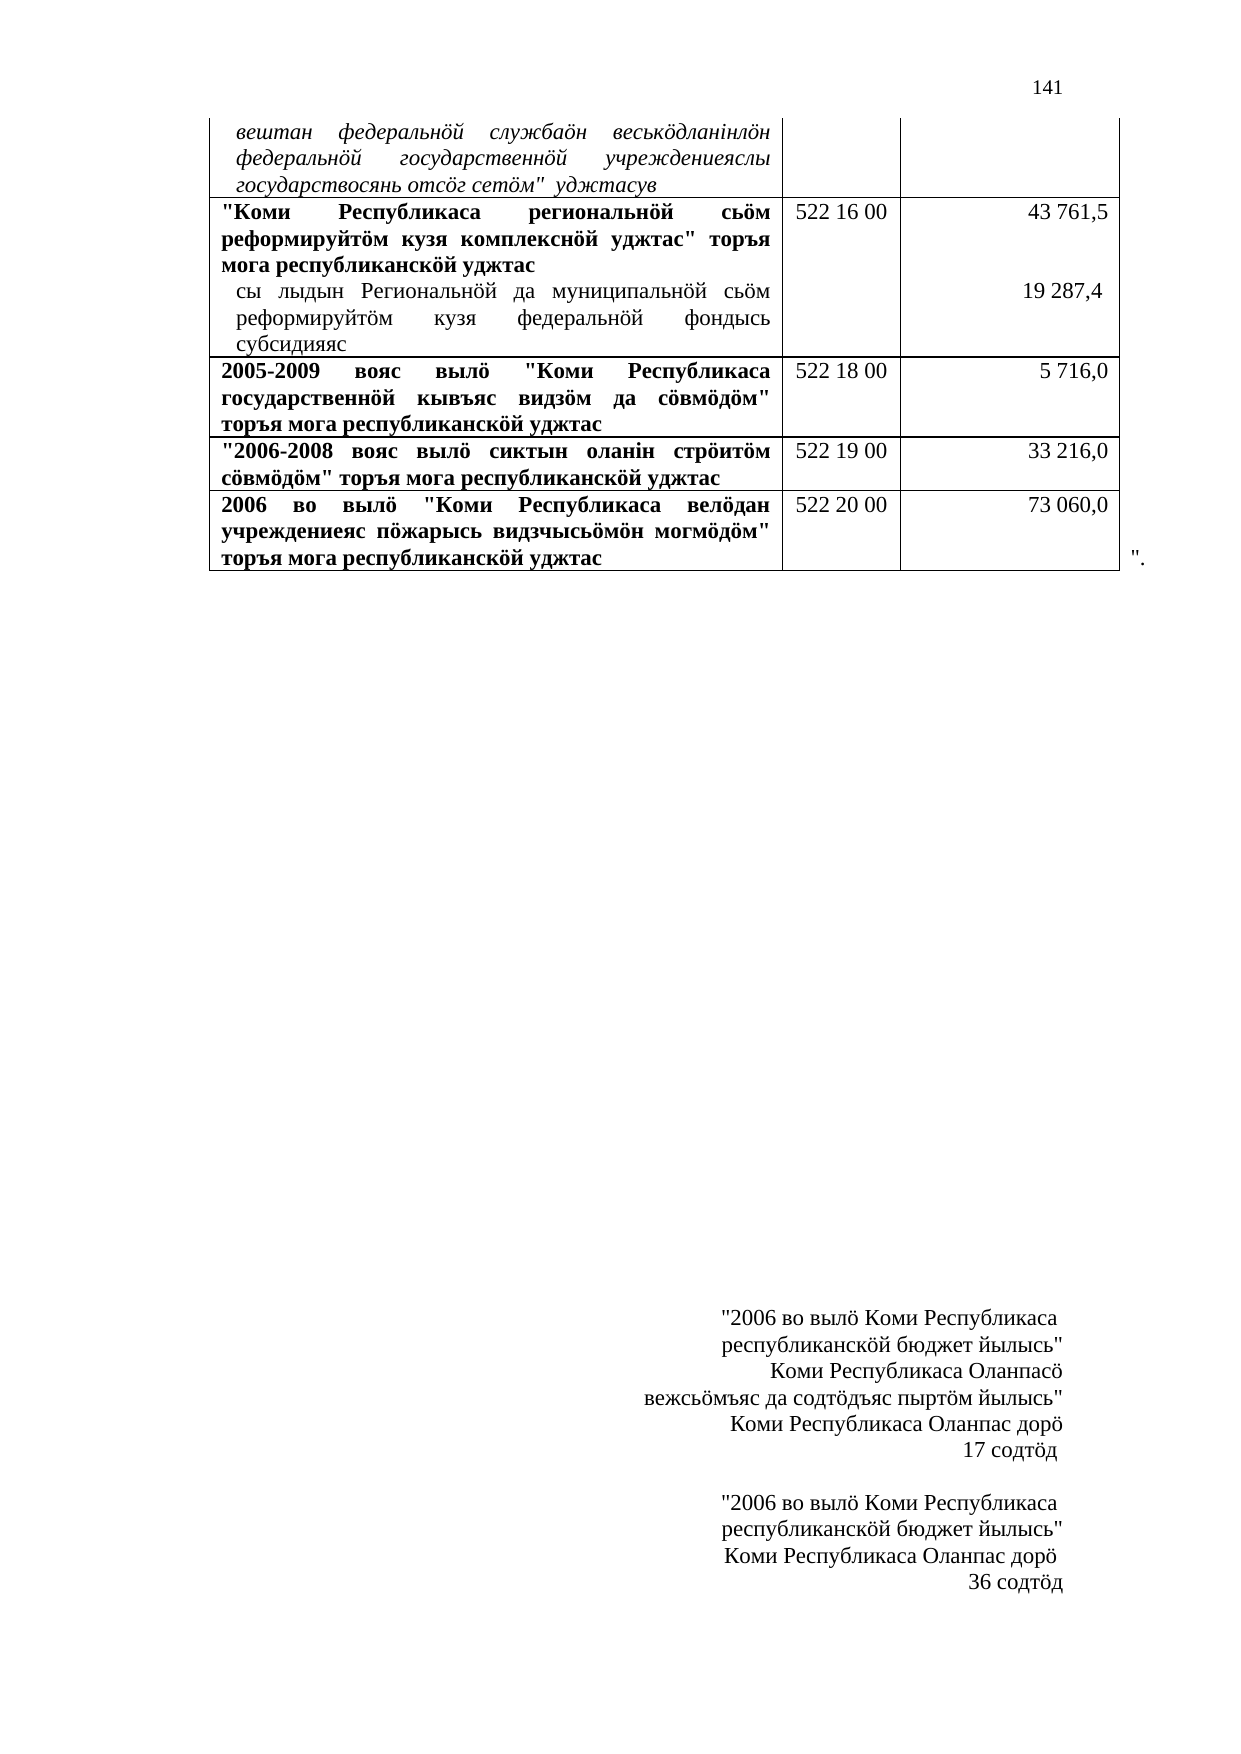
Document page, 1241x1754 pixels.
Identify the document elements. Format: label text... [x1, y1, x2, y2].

table_cell 33 216,0 [901, 438, 1119, 490]
table_cell 2006 во вылö "Коми Республикаса велöдан учреждениеяс пöжарысь видзчысьöмöн могмöдöм" торъя мога республиканскöй уджтас [210, 491, 782, 570]
text 17 содтöд [222, 1436, 1063, 1463]
table_cell 522 20 00 [783, 491, 900, 570]
table_cell [1120, 277, 1167, 356]
table_cell [1120, 197, 1167, 277]
table_cell сы лыдын Региональнöй да муниципальнöй сьöм реформируйтöм кузя федеральнöй фондысь субсидияяс [210, 277, 782, 356]
table_cell 73 060,0 [901, 491, 1119, 570]
table_cell 522 18 00 [783, 358, 900, 436]
table_cell [1120, 436, 1167, 490]
table_cell 19 287,4 [901, 277, 1119, 356]
table_cell [783, 277, 900, 356]
text республиканскöй бюджет йылысь" [222, 1331, 1063, 1357]
text "2006 во вылö Коми Республикаса [222, 1489, 1063, 1515]
table_cell [1120, 118, 1167, 197]
table_cell 522 19 00 [783, 438, 900, 490]
table_cell [1120, 356, 1167, 436]
text вежсьöмъяс да содтöдъяс пыртöм йылысь" [222, 1383, 1063, 1410]
table_cell [783, 118, 900, 197]
text Коми Республикаса Оланпасö [222, 1357, 1063, 1383]
table_cell ". [1120, 490, 1167, 570]
table_cell 2005-2009 вояс вылö "Коми Республикаса государственнöй кывъяс видзöм да сöвмöдöм" торъя мога республиканскöй уджтас [210, 358, 782, 436]
text республиканскöй бюджет йылысь" [222, 1515, 1063, 1542]
table_cell 5 716,0 [901, 358, 1119, 436]
table_cell "Коми Республикаса региональнöй сьöм реформируйтöм кузя комплекснöй уджтас" торъя мога республиканскöй уджтас [210, 198, 782, 277]
text "2006 во вылö Коми Республикаса [222, 1304, 1063, 1331]
table_cell 43 761,5 [901, 198, 1119, 277]
table_cell вештан федеральнöй службаöн веськöдланiнлöн федеральнöй государственнöй учреждениеяслы государствосянь отсöг сетöм" уджтасув [210, 118, 782, 197]
text 36 содтöд [222, 1568, 1063, 1594]
table_cell 522 16 00 [783, 198, 900, 277]
text Коми Республикаса Оланпас дорö [222, 1410, 1063, 1436]
text Коми Республикаса Оланпас дорö [222, 1542, 1063, 1568]
table_cell "2006-2008 вояс вылö сиктын оланiн стрöитöм сöвмöдöм" торъя мога республиканскöй уджтас [210, 438, 782, 490]
table_cell [901, 118, 1119, 197]
